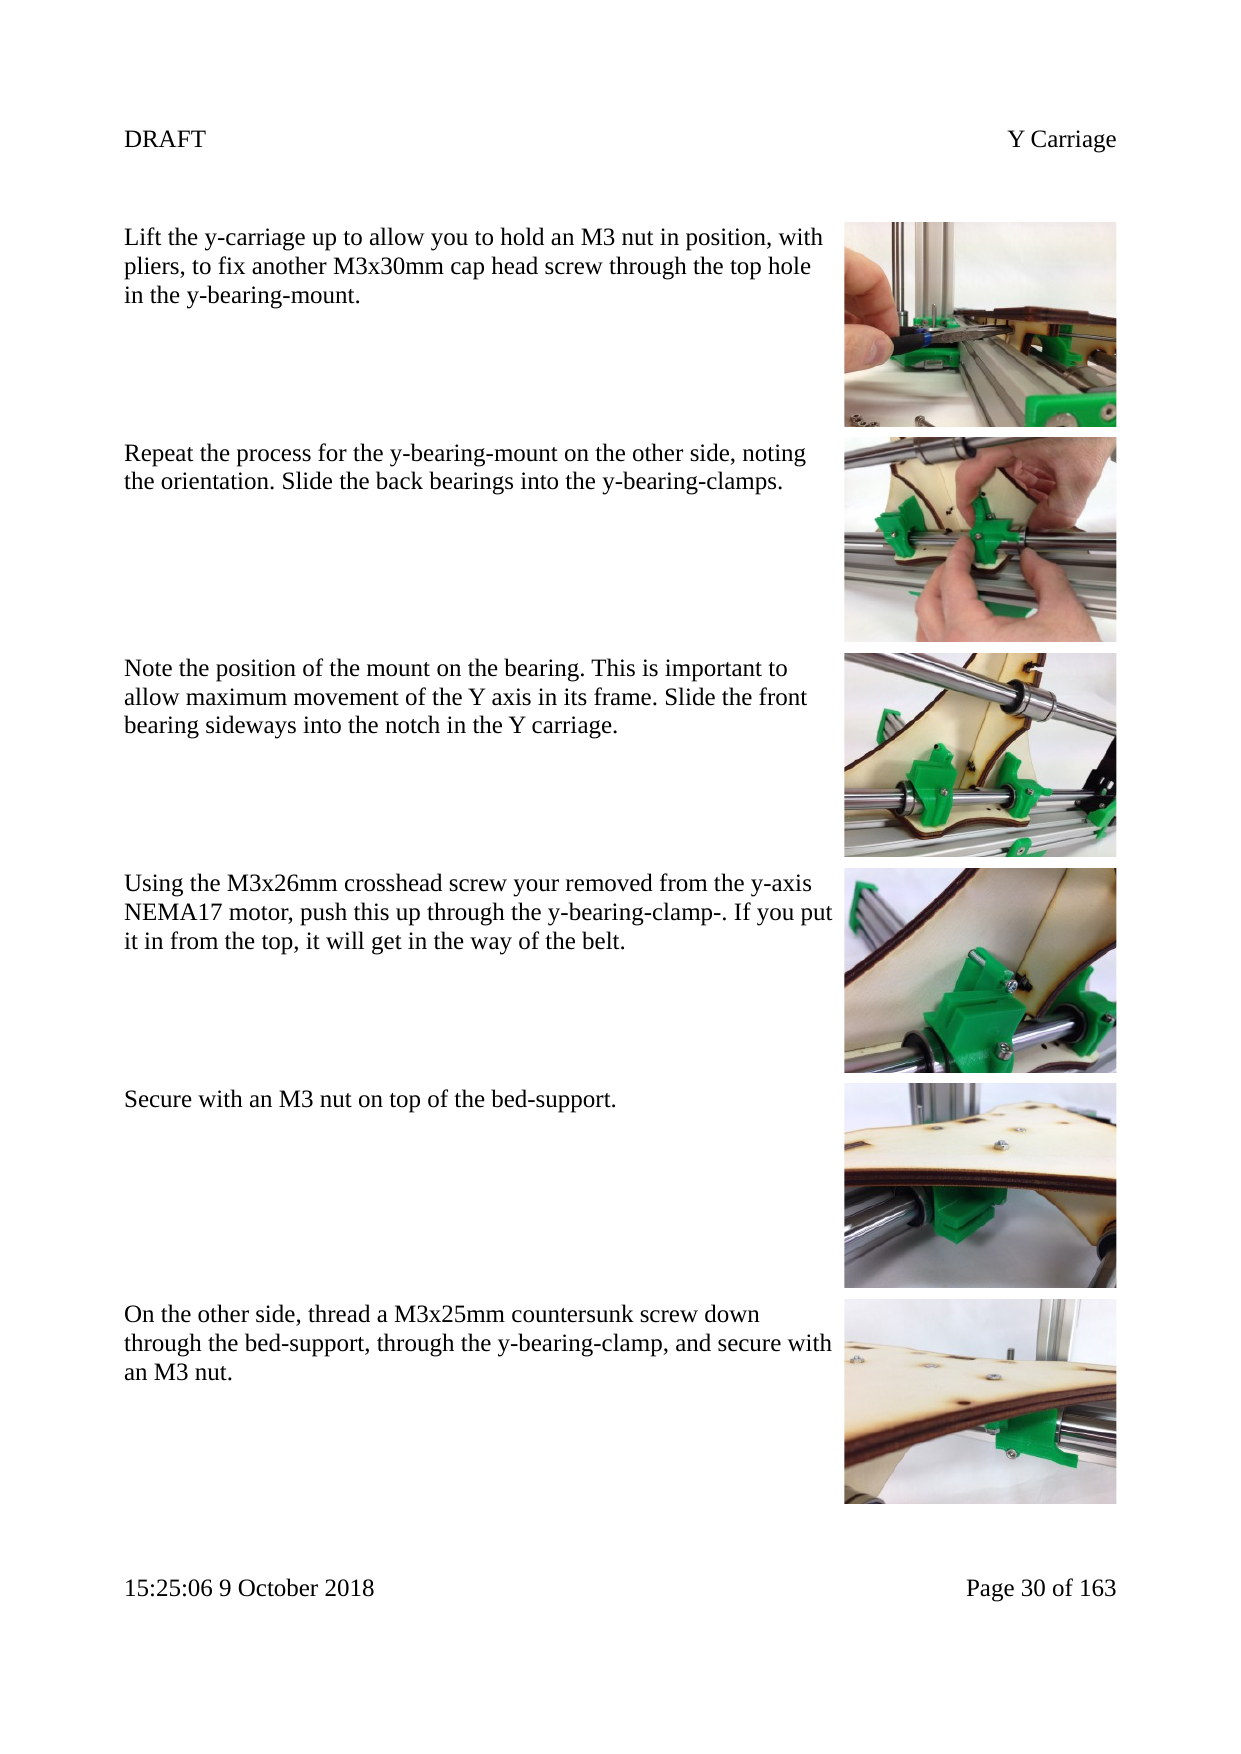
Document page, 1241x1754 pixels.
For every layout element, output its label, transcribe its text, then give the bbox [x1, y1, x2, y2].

picture [844, 1083, 1117, 1288]
table_cell [839, 1078, 1122, 1294]
picture [844, 437, 1117, 642]
picture [844, 1299, 1117, 1504]
table_cell [839, 1294, 1122, 1509]
table_cell On the other side, thread a M3x25mm countersunk screw down through the bed-support, through the y-bearing-clamp, and secure with an M3 nut. [118, 1294, 838, 1509]
table_cell Secure with an M3 nut on top of the bed-support. [118, 1078, 838, 1294]
table_cell [839, 648, 1122, 863]
picture [844, 653, 1117, 857]
table_cell [839, 217, 1122, 432]
table_cell [839, 863, 1122, 1078]
table_cell Note the position of the mount on the bearing. This is important to allow maximum movement of the Y axis in its frame. Slide the front bearing sideways into the notch in the Y carriage. [118, 648, 838, 863]
table_cell Lift the y-carriage up to allow you to hold an M3 nut in position, with pliers, to fix another M3x30mm cap head screw through the top hole in the y-bearing-mount. [118, 217, 838, 432]
picture [844, 868, 1117, 1073]
table_cell Repeat the process for the y-bearing-mount on the other side, noting the orientation. Slide the back bearings into the y-bearing-clamps. [118, 432, 838, 647]
table_cell [839, 432, 1122, 647]
table_cell Using the M3x26mm crosshead screw your removed from the y-axis NEMA17 motor, push this up through the y-bearing-clamp-. If you put it in from the top, it will get in the way of the belt. [118, 863, 838, 1078]
picture [844, 222, 1117, 427]
